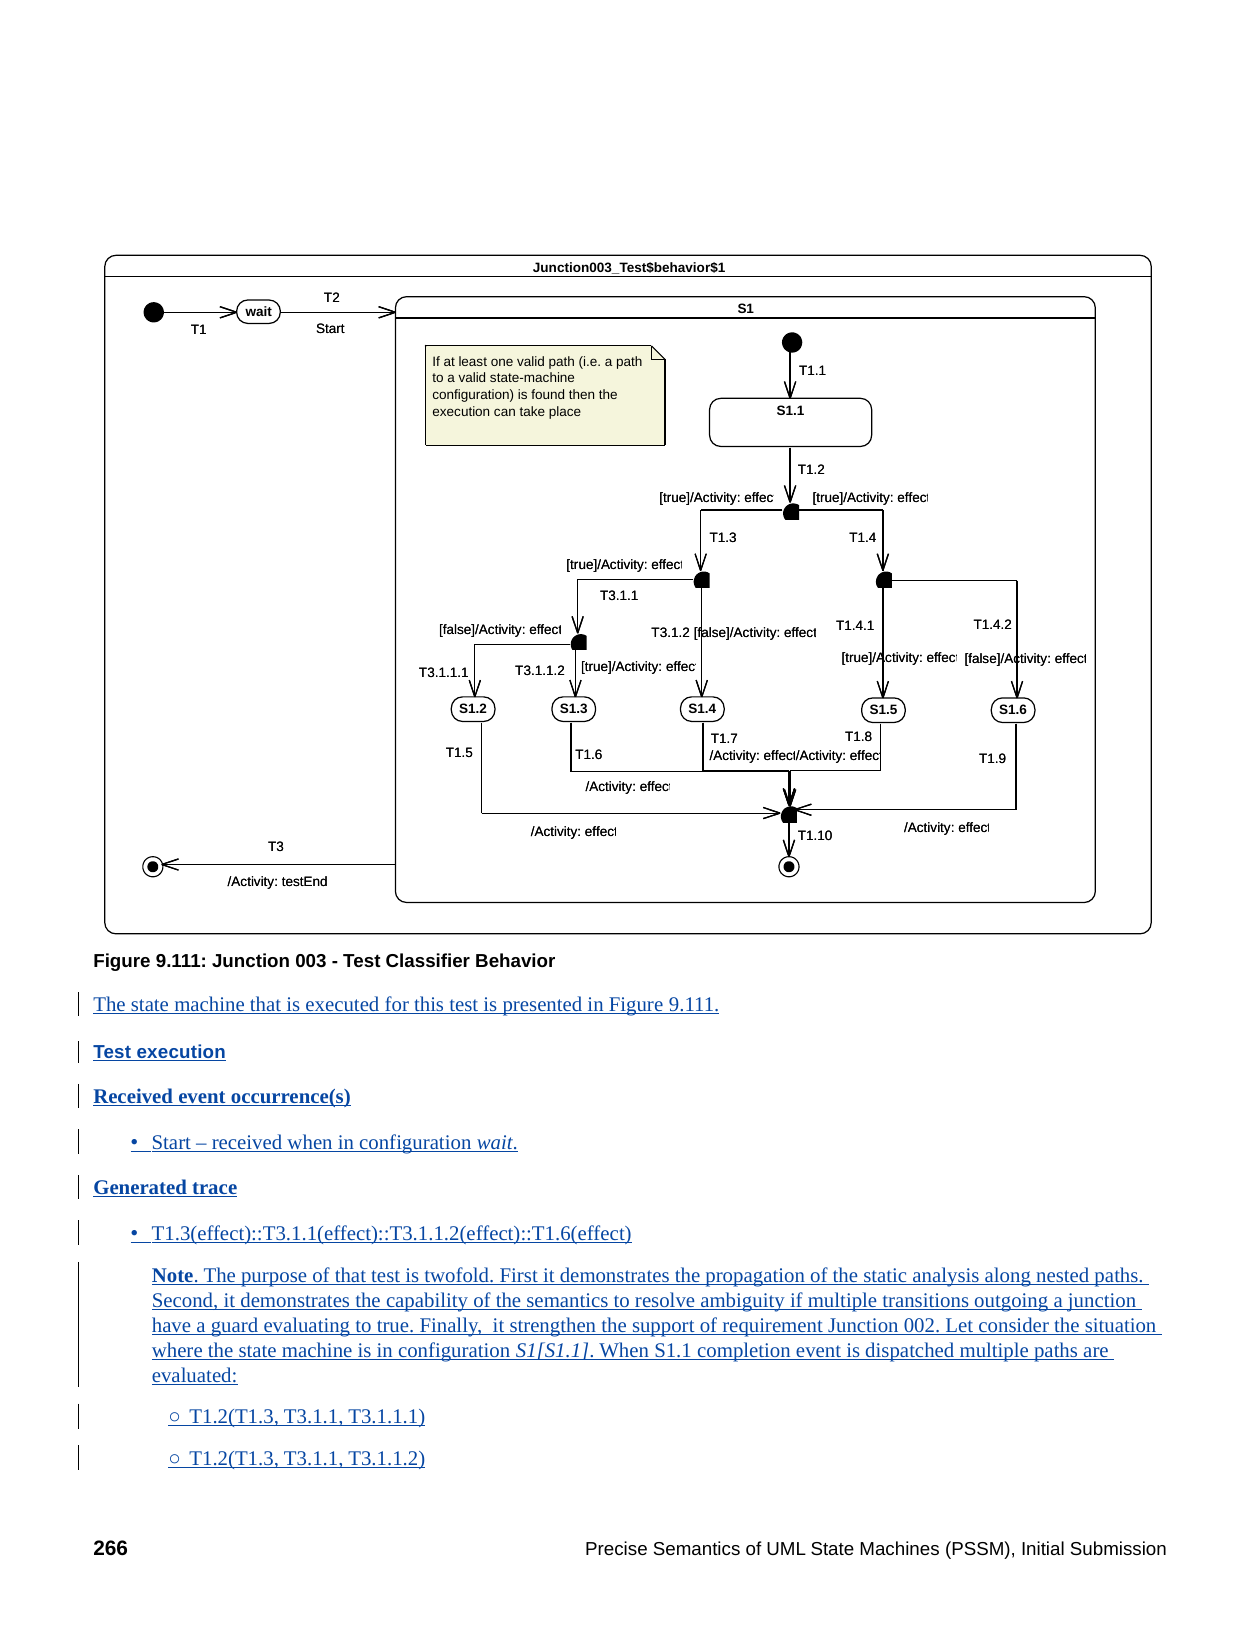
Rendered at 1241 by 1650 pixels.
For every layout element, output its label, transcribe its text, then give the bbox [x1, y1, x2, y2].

list T1.3(effect)::T3.1.1(effect)::T3.1.1.2(effect)::T1.6(effect) [131, 1220, 1164, 1245]
text [93, 231, 1164, 243]
text The state machine that is executed for this test is presented in Figure 9.111. [93, 971, 1164, 1016]
list T1.2(T1.3, T3.1.1, T3.1.1.2) [168, 1445, 1164, 1470]
list T1.2(T1.3, T3.1.1, T3.1.1.1) [168, 1403, 1164, 1428]
text Received event occurrence(s) [93, 1084, 1164, 1108]
subtitle Test execution [93, 1041, 1164, 1063]
text Generated trace [93, 1175, 1164, 1199]
list Note. The purpose of that test is twofold. First it demonstrates the propagation of the static analysis along nested paths. Second, it demonstrates the capability of the semantics to resolve ambiguity if multiple transitions outgoing a junction have a guard evaluating to true. Finally, it strengthen the support of requirement Junction 002. Let consider the situation where the state machine is in configuration S1[S1.1]. When S1.1 completion event is dispatched multiple paths are evaluated: [131, 1262, 1164, 1387]
text Figure 9.111: Junction 003 - Test Classifier Behavior [93, 243, 1164, 971]
list Start – received when in configuration wait. [131, 1129, 1164, 1154]
